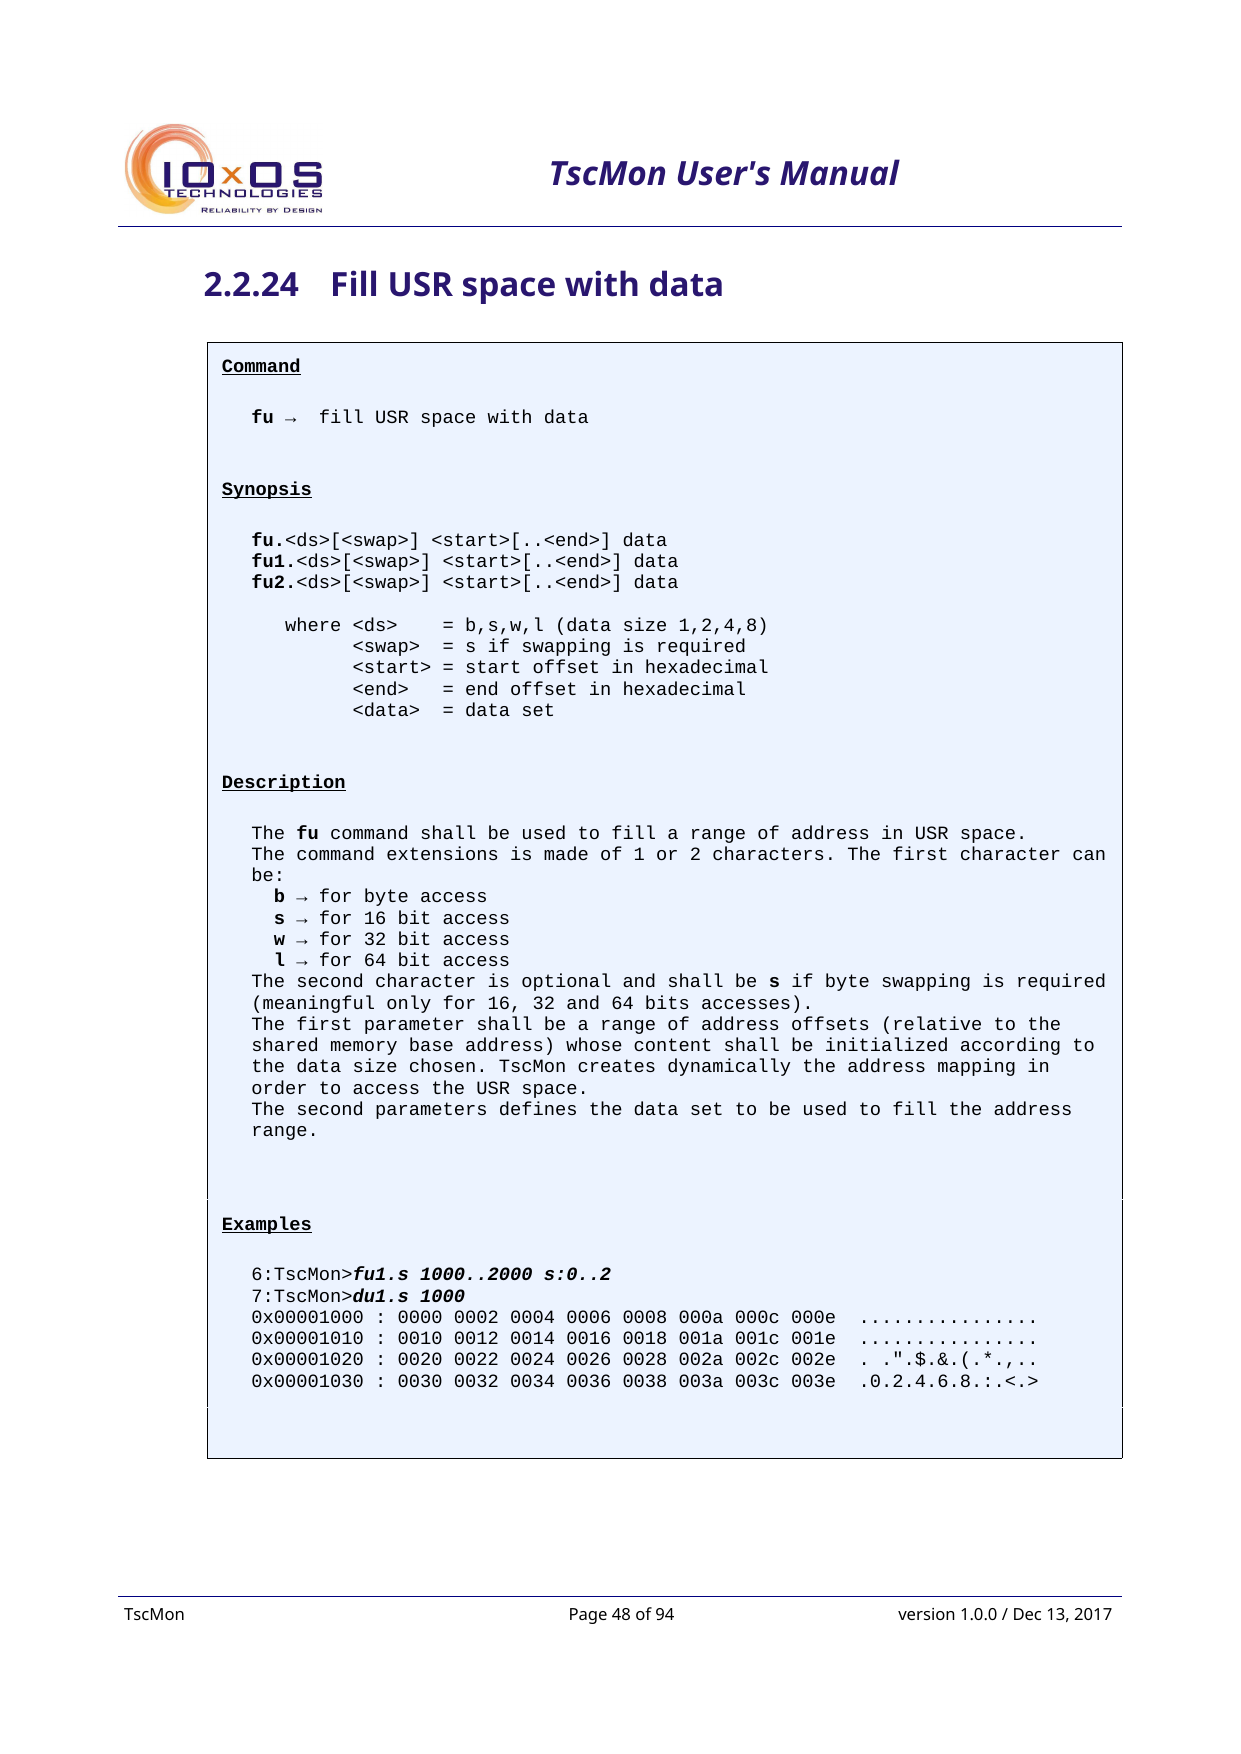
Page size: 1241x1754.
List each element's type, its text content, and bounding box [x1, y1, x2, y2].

text The fu command shall be used to fill a range of address in USR space. [208, 809, 1122, 845]
text The second parameters defines the data set to be used to fill the address range. [208, 1100, 1122, 1142]
text The second character is optional and shall be s if byte swapping is required (meaningful only for 16, 32 and 64 bits accesses). [208, 972, 1122, 1015]
text 0x00001030 : 0030 0032 0034 0036 0038 003a 003c 003e .0.2.4.6.8.:.<.> [208, 1371, 1122, 1407]
text fu.<ds>[<swap>] <start>[..<end>] data [208, 516, 1122, 552]
text s → for 16 bit access [208, 908, 1122, 930]
text 6:TscMon>fu1.s 1000..2000 s:0..2 [208, 1250, 1122, 1286]
text <swap> = s if swapping is required [208, 637, 1122, 658]
text The command extensions is made of 1 or 2 characters. The first character can be: [208, 845, 1122, 887]
text The first parameter shall be a range of address offsets (relative to the shared memory base address) whose content shall be initialized according to the data size chosen. TscMon creates dynamically the address mapping in order to access the USR space. [208, 1015, 1122, 1100]
text 7:TscMon>du1.s 1000 [208, 1286, 1122, 1308]
text where <ds> = b,s,w,l (data size 1,2,4,8) [208, 616, 1122, 637]
subtitle Description [208, 758, 1122, 809]
text 0x00001020 : 0020 0022 0024 0026 0028 002a 002c 002e . .".$.&.(.*.,.. [208, 1350, 1122, 1371]
text 0x00001000 : 0000 0002 0004 0006 0008 000a 000c 000e ................ [208, 1308, 1122, 1329]
text fu2.<ds>[<swap>] <start>[..<end>] data [208, 573, 1122, 594]
text w → for 32 bit access [208, 930, 1122, 951]
text <data> = data set [208, 701, 1122, 722]
text l → for 64 bit access [208, 951, 1122, 972]
text <start> = start offset in hexadecimal [208, 658, 1122, 679]
text <end> = end offset in hexadecimal [208, 679, 1122, 701]
subtitle Examples [208, 1199, 1122, 1250]
text 0x00001010 : 0010 0012 0014 0016 0018 001a 001c 001e ................ [208, 1329, 1122, 1350]
subtitle Synopsis [208, 465, 1122, 516]
subtitle Fill USR space with data [195, 261, 1122, 306]
text fu1.<ds>[<swap>] <start>[..<end>] data [208, 552, 1122, 573]
text b → for byte access [208, 887, 1122, 908]
picture [123, 123, 323, 217]
text fu → fill USR space with data [208, 393, 1122, 429]
text Command [208, 343, 1122, 393]
